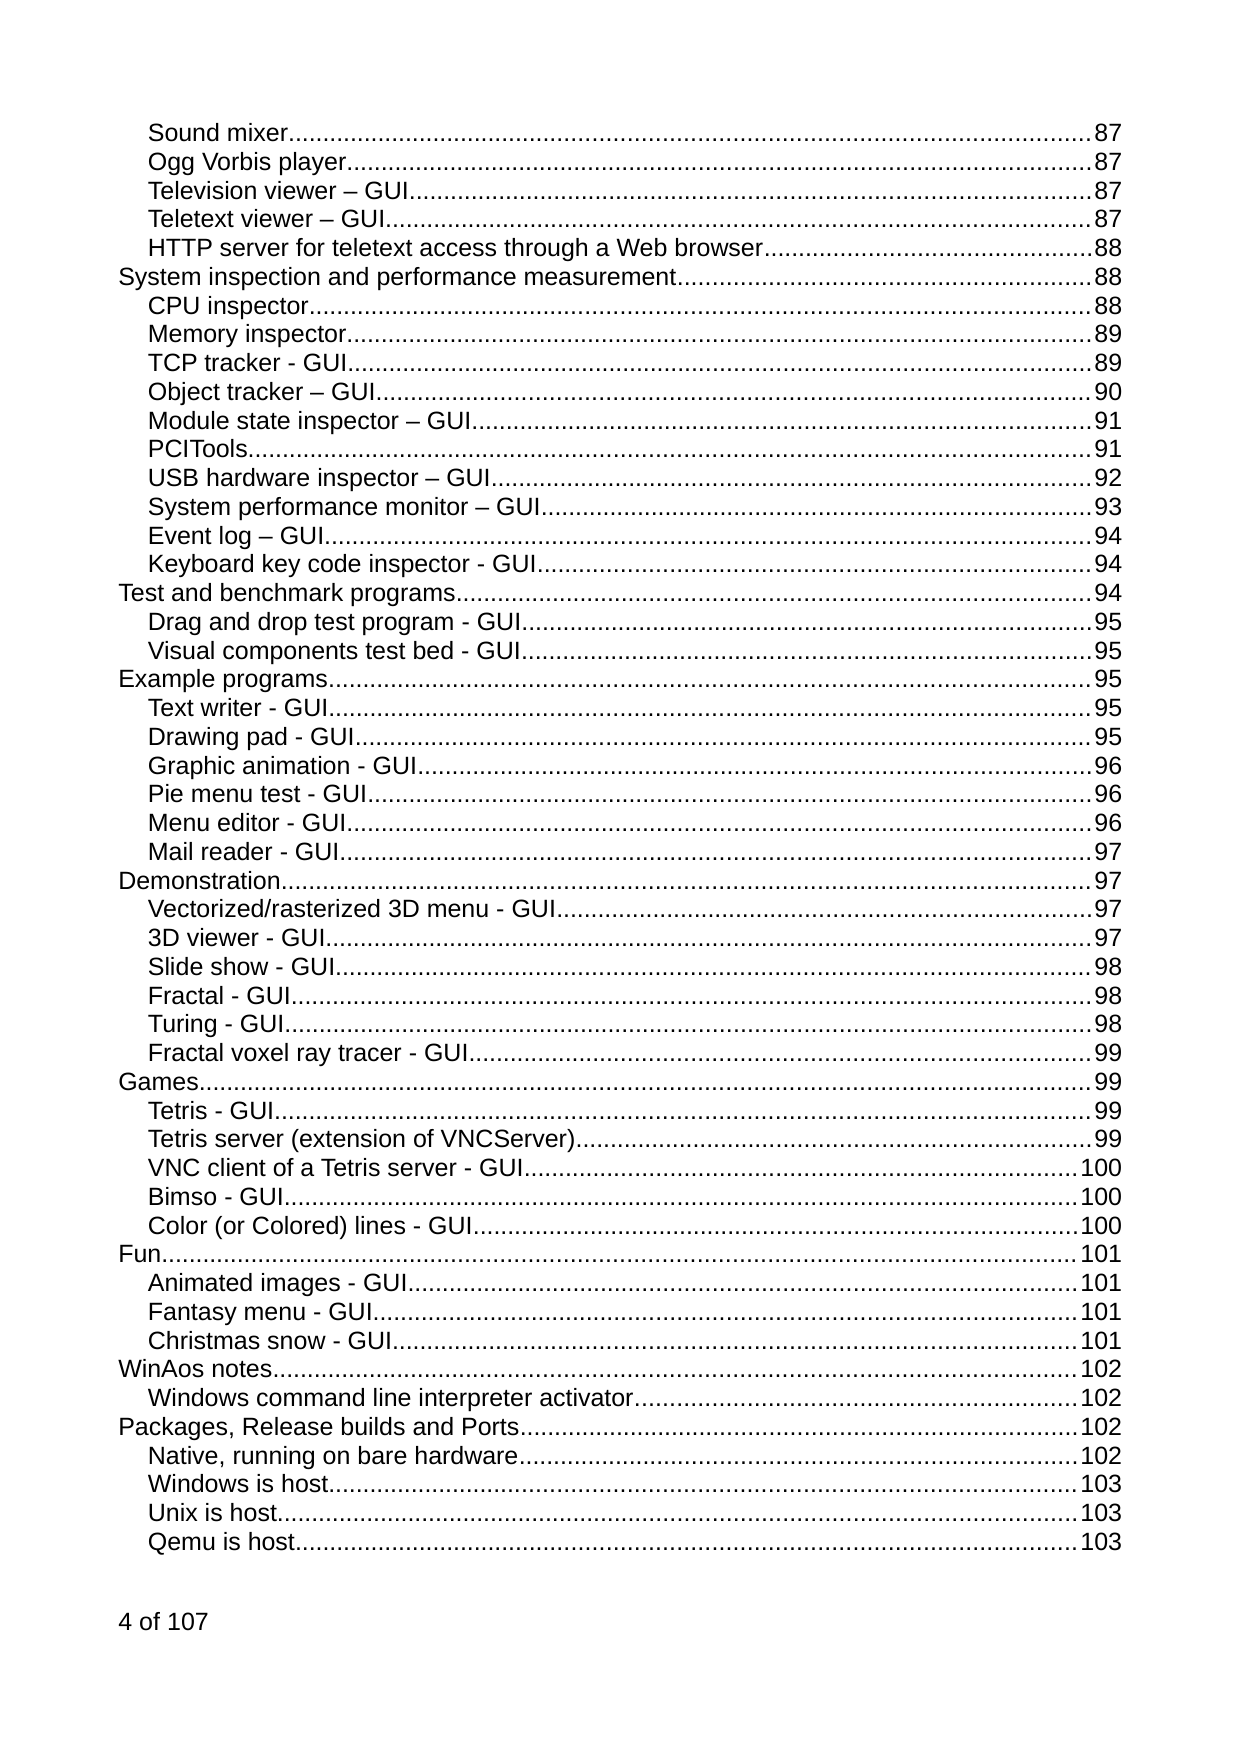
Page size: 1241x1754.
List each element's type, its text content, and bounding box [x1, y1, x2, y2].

text Menu editor - GUI 96 [148, 808, 1122, 837]
text Qemu is host 103 [148, 1527, 1122, 1556]
text Test and benchmark programs 94 [118, 578, 1122, 607]
text Fractal - GUI 98 [148, 981, 1122, 1009]
text HTTP server for teletext access through a Web browser 88 [148, 233, 1122, 262]
text CPU inspector 88 [148, 291, 1122, 319]
text Drag and drop test program - GUI 95 [148, 607, 1122, 636]
text Teletext viewer – GUI 87 [148, 204, 1122, 233]
text Sound mixer 87 [148, 118, 1122, 147]
text Keyboard key code inspector - GUI 94 [148, 549, 1122, 578]
text Fractal voxel ray tracer - GUI 99 [148, 1038, 1122, 1067]
text Christmas snow - GUI 101 [148, 1326, 1122, 1354]
text Ogg Vorbis player 87 [148, 147, 1122, 176]
text Native, running on bare hardware 102 [148, 1441, 1122, 1469]
text Color (or Colored) lines - GUI 100 [148, 1211, 1122, 1239]
text Drawing pad - GUI 95 [148, 722, 1122, 751]
text Fantasy menu - GUI 101 [148, 1297, 1122, 1326]
text WinAos notes 102 [118, 1354, 1122, 1383]
text PCITools 91 [148, 434, 1122, 463]
text Graphic animation - GUI 96 [148, 751, 1122, 779]
text Pie menu test - GUI 96 [148, 779, 1122, 808]
text Unix is host 103 [148, 1498, 1122, 1527]
text VNC client of a Tetris server - GUI 100 [148, 1153, 1122, 1182]
text Module state inspector – GUI 91 [148, 406, 1122, 434]
text System performance monitor – GUI 93 [148, 492, 1122, 521]
text USB hardware inspector – GUI 92 [148, 463, 1122, 492]
text Turing - GUI 98 [148, 1009, 1122, 1038]
text Windows is host 103 [148, 1469, 1122, 1498]
text Games 99 [118, 1067, 1122, 1096]
text Packages, Release builds and Ports 102 [118, 1412, 1122, 1441]
text Animated images - GUI 101 [148, 1268, 1122, 1297]
text Fun 101 [118, 1239, 1122, 1268]
text Demonstration 97 [118, 866, 1122, 894]
text Tetris - GUI 99 [148, 1096, 1122, 1124]
text Vectorized/rasterized 3D menu - GUI 97 [148, 894, 1122, 923]
text Event log – GUI 94 [148, 521, 1122, 549]
text Visual components test bed - GUI 95 [148, 636, 1122, 664]
text Tetris server (extension of VNCServer) 99 [148, 1124, 1122, 1153]
text Television viewer – GUI 87 [148, 176, 1122, 204]
text Slide show - GUI 98 [148, 952, 1122, 981]
text Text writer - GUI 95 [148, 693, 1122, 722]
text Memory inspector 89 [148, 319, 1122, 348]
text Object tracker – GUI 90 [148, 377, 1122, 406]
text Mail reader - GUI 97 [148, 837, 1122, 866]
text Example programs 95 [118, 664, 1122, 693]
text System inspection and performance measurement 88 [118, 262, 1122, 291]
text 3D viewer - GUI 97 [148, 923, 1122, 952]
text Windows command line interpreter activator 102 [148, 1383, 1122, 1412]
text TCP tracker - GUI 89 [148, 348, 1122, 377]
text Bimso - GUI 100 [148, 1182, 1122, 1211]
